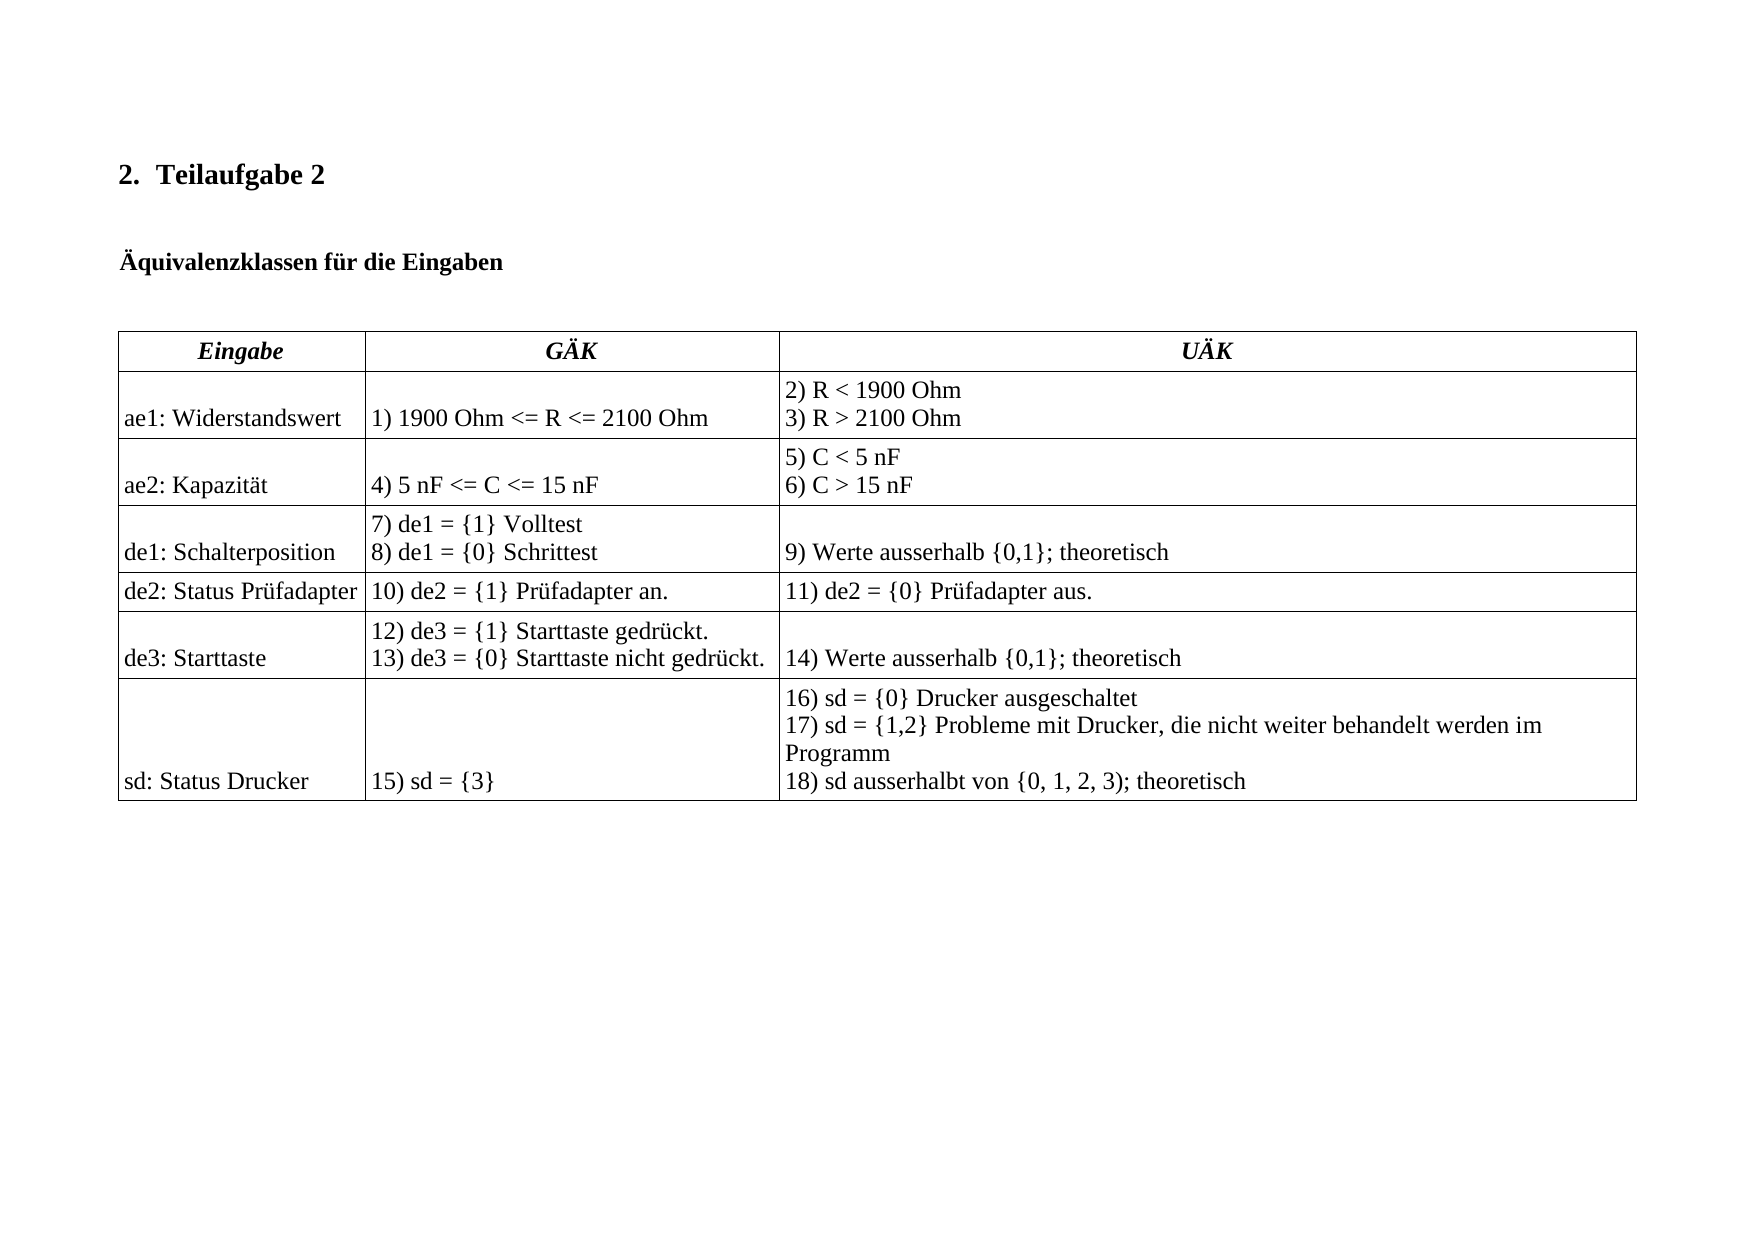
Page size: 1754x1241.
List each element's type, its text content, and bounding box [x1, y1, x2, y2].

table_cell 10) de2 = {1} Prüfadapter an. [366, 573, 779, 611]
table_cell 2) R < 1900 Ohm 3) R > 2100 Ohm [780, 372, 1636, 438]
subtitle Teilaufgabe 2 [118, 158, 1636, 191]
table_cell 14) Werte ausserhalb {0,1}; theoretisch [780, 612, 1636, 678]
table_header Eingabe [119, 332, 365, 371]
table_cell 16) sd = {0} Drucker ausgeschaltet 17) sd = {1,2} Probleme mit Drucker, die nicht weiter behandelt werden im Programm 18) sd ausserhalbt von {0, 1, 2, 3); theoretisch [780, 679, 1636, 800]
table_cell de3: Starttaste [119, 612, 365, 678]
table_header GÄK [366, 332, 779, 371]
table_cell 12) de3 = {1} Starttaste gedrückt. 13) de3 = {0} Starttaste nicht gedrückt. [366, 612, 779, 678]
table_cell ae2: Kapazität [119, 439, 365, 505]
table_cell 11) de2 = {0} Prüfadapter aus. [780, 573, 1636, 611]
table_cell ae1: Widerstandswert [119, 372, 365, 438]
table_cell 9) Werte ausserhalb {0,1}; theoretisch [780, 506, 1636, 572]
table_header UÄK [780, 332, 1636, 371]
table_cell de2: Status Prüfadapter [119, 573, 365, 611]
table_cell 15) sd = {3} [366, 679, 779, 800]
table_cell 7) de1 = {1} Volltest 8) de1 = {0} Schrittest [366, 506, 779, 572]
table_cell de1: Schalterposition [119, 506, 365, 572]
table_cell sd: Status Drucker [119, 679, 365, 800]
subtitle Äquivalenzklassen für die Eingaben [82, 248, 1636, 276]
table_cell 1) 1900 Ohm <= R <= 2100 Ohm [366, 372, 779, 438]
table_cell 5) C < 5 nF 6) C > 15 nF [780, 439, 1636, 505]
table_cell 4) 5 nF <= C <= 15 nF [366, 439, 779, 505]
